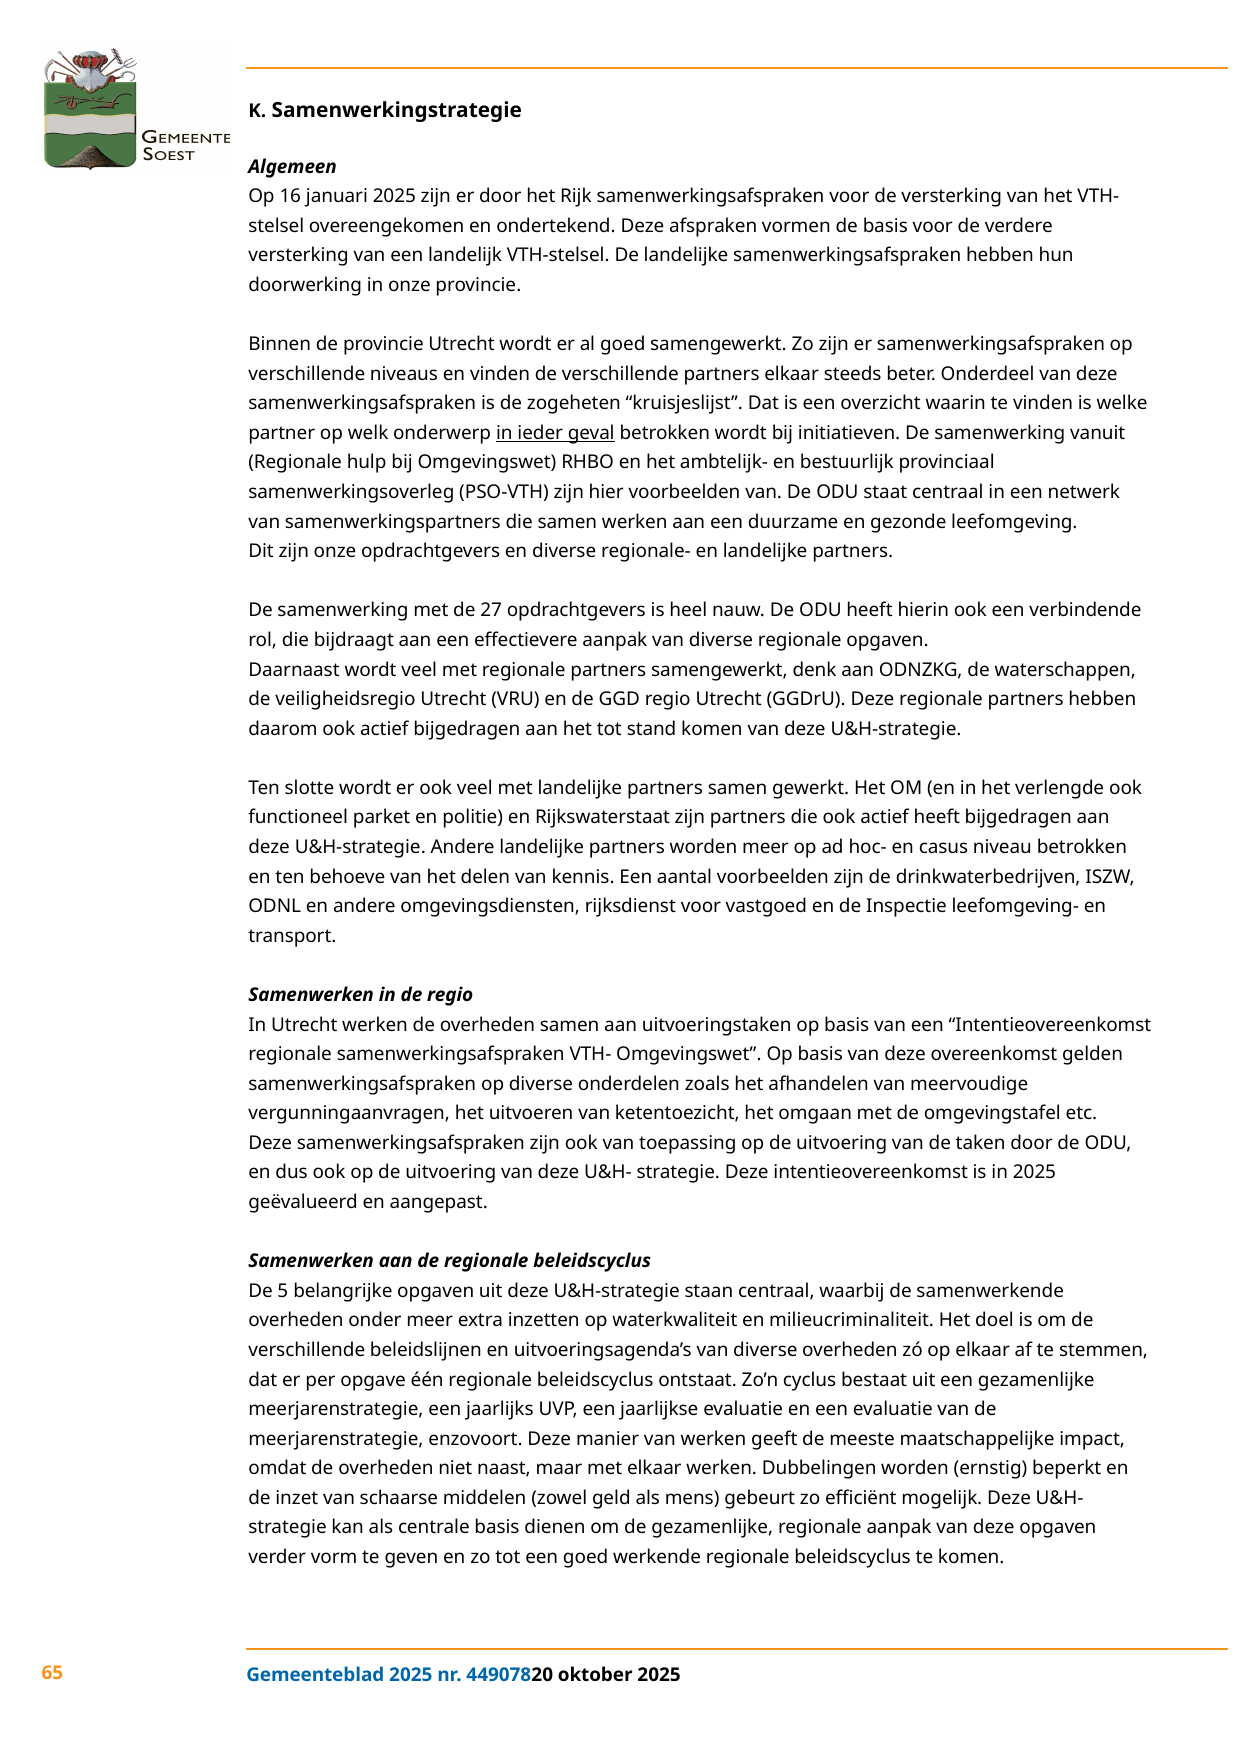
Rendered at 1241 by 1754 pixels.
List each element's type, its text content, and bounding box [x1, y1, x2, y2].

text In Utrecht werken de overheden samen aan uitvoeringstaken op basis van een “Intentieovereenkomst regionale samenwerkingsafspraken VTH- Omgevingswet”. Op basis van deze overeenkomst gelden samenwerkingsafspraken op diverse onderdelen zoals het afhandelen van meervoudige vergunningaanvragen, het uitvoeren van ketentoezicht, het omgaan met de omgevingstafel etc. [248, 1011, 1152, 1125]
text Algemeen [248, 153, 1152, 179]
text De samenwerking met de 27 opdrachtgevers is heel nauw. De ODU heeft hierin ook een verbindende rol, die bijdraagt aan een effectievere aanpak van diverse regionale opgaven. [248, 597, 1152, 652]
text De 5 belangrijke opgaven uit deze U&H-strategie staan centraal, waarbij de samenwerkende overheden onder meer extra inzetten op waterkwaliteit en milieucriminaliteit. Het doel is om de verschillende beleidslijnen en uitvoeringsagenda’s van diverse overheden zó op elkaar af te stemmen, dat er per opgave één regionale beleidscyclus ontstaat. Zo’n cyclus bestaat uit een gezamenlijke meerjarenstrategie, een jaarlijks UVP, een jaarlijkse evaluatie en een evaluatie van de meerjarenstrategie, enzovoort. Deze manier van werken geeft de meeste maatschappelijke impact, omdat de overheden niet naast, maar met elkaar werken. Dubbelingen worden (ernstig) beperkt en de inzet van schaarse middelen (zowel geld als mens) gebeurt zo efficiënt mogelijk. Deze U&H-strategie kan als centrale basis dienen om de gezamenlijke, regionale aanpak van deze opgaven verder vorm te geven en zo tot een goed werkende regionale beleidscyclus te komen. [248, 1277, 1152, 1569]
text Dit zijn onze opdrachtgevers en diverse regionale- en landelijke partners. [248, 537, 1152, 563]
text Ten slotte wordt er ook veel met landelijke partners samen gewerkt. Het OM (en in het verlengde ook functioneel parket en politie) en Rijkswaterstaat zijn partners die ook actief heeft bijgedragen aan deze U&H-strategie. Andere landelijke partners worden meer op ad hoc- en casus niveau betrokken en ten behoeve van het delen van kennis. Een aantal voorbeelden zijn de drinkwaterbedrijven, ISZW, ODNL en andere omgevingsdiensten, rijksdienst voor vastgoed en de Inspectie leefomgeving- en transport. [248, 774, 1152, 948]
picture [41, 47, 231, 172]
text Deze samenwerkingsafspraken zijn ook van toepassing op de uitvoering van de taken door de ODU, en dus ook op de uitvoering van deze U&H- strategie. Deze intentieovereenkomst is in 2025 geëvalueerd en aangepast. [248, 1129, 1152, 1214]
text Binnen de provincie Utrecht wordt er al goed samengewerkt. Zo zijn er samenwerkingsafspraken op verschillende niveaus en vinden de verschillende partners elkaar steeds beter. Onderdeel van deze samenwerkingsafspraken is de zogeheten “kruisjeslijst”. Dat is een overzicht waarin te vinden is welke partner op welk onderwerp in ieder geval betrokken wordt bij initiatieven. De samenwerking vanuit (Regionale hulp bij Omgevingswet) RHBO en het ambtelijk- en bestuurlijk provinciaal samenwerkingsoverleg (PSO-VTH) zijn hier voorbeelden van. De ODU staat centraal in een netwerk van samenwerkingspartners die samen werken aan een duurzame en gezonde leefomgeving. [248, 330, 1152, 534]
text K. Samenwerkingstrategie [248, 95, 1152, 123]
text Samenwerken aan de regionale beleidscyclus [248, 1247, 1152, 1273]
text Daarnaast wordt veel met regionale partners samengewerkt, denk aan ODNZKG, de waterschappen, de veiligheidsregio Utrecht (VRU) en de GGD regio Utrecht (GGDrU). Deze regionale partners hebben daarom ook actief bijgedragen aan het tot stand komen van deze U&H-strategie. [248, 656, 1152, 741]
text Op 16 januari 2025 zijn er door het Rijk samenwerkingsafspraken voor de versterking van het VTH-stelsel overeengekomen en ondertekend. Deze afspraken vormen de basis voor de verdere versterking van een landelijk VTH-stelsel. De landelijke samenwerkingsafspraken hebben hun doorwerking in onze provincie. [248, 182, 1152, 297]
text Samenwerken in de regio [248, 981, 1152, 1007]
